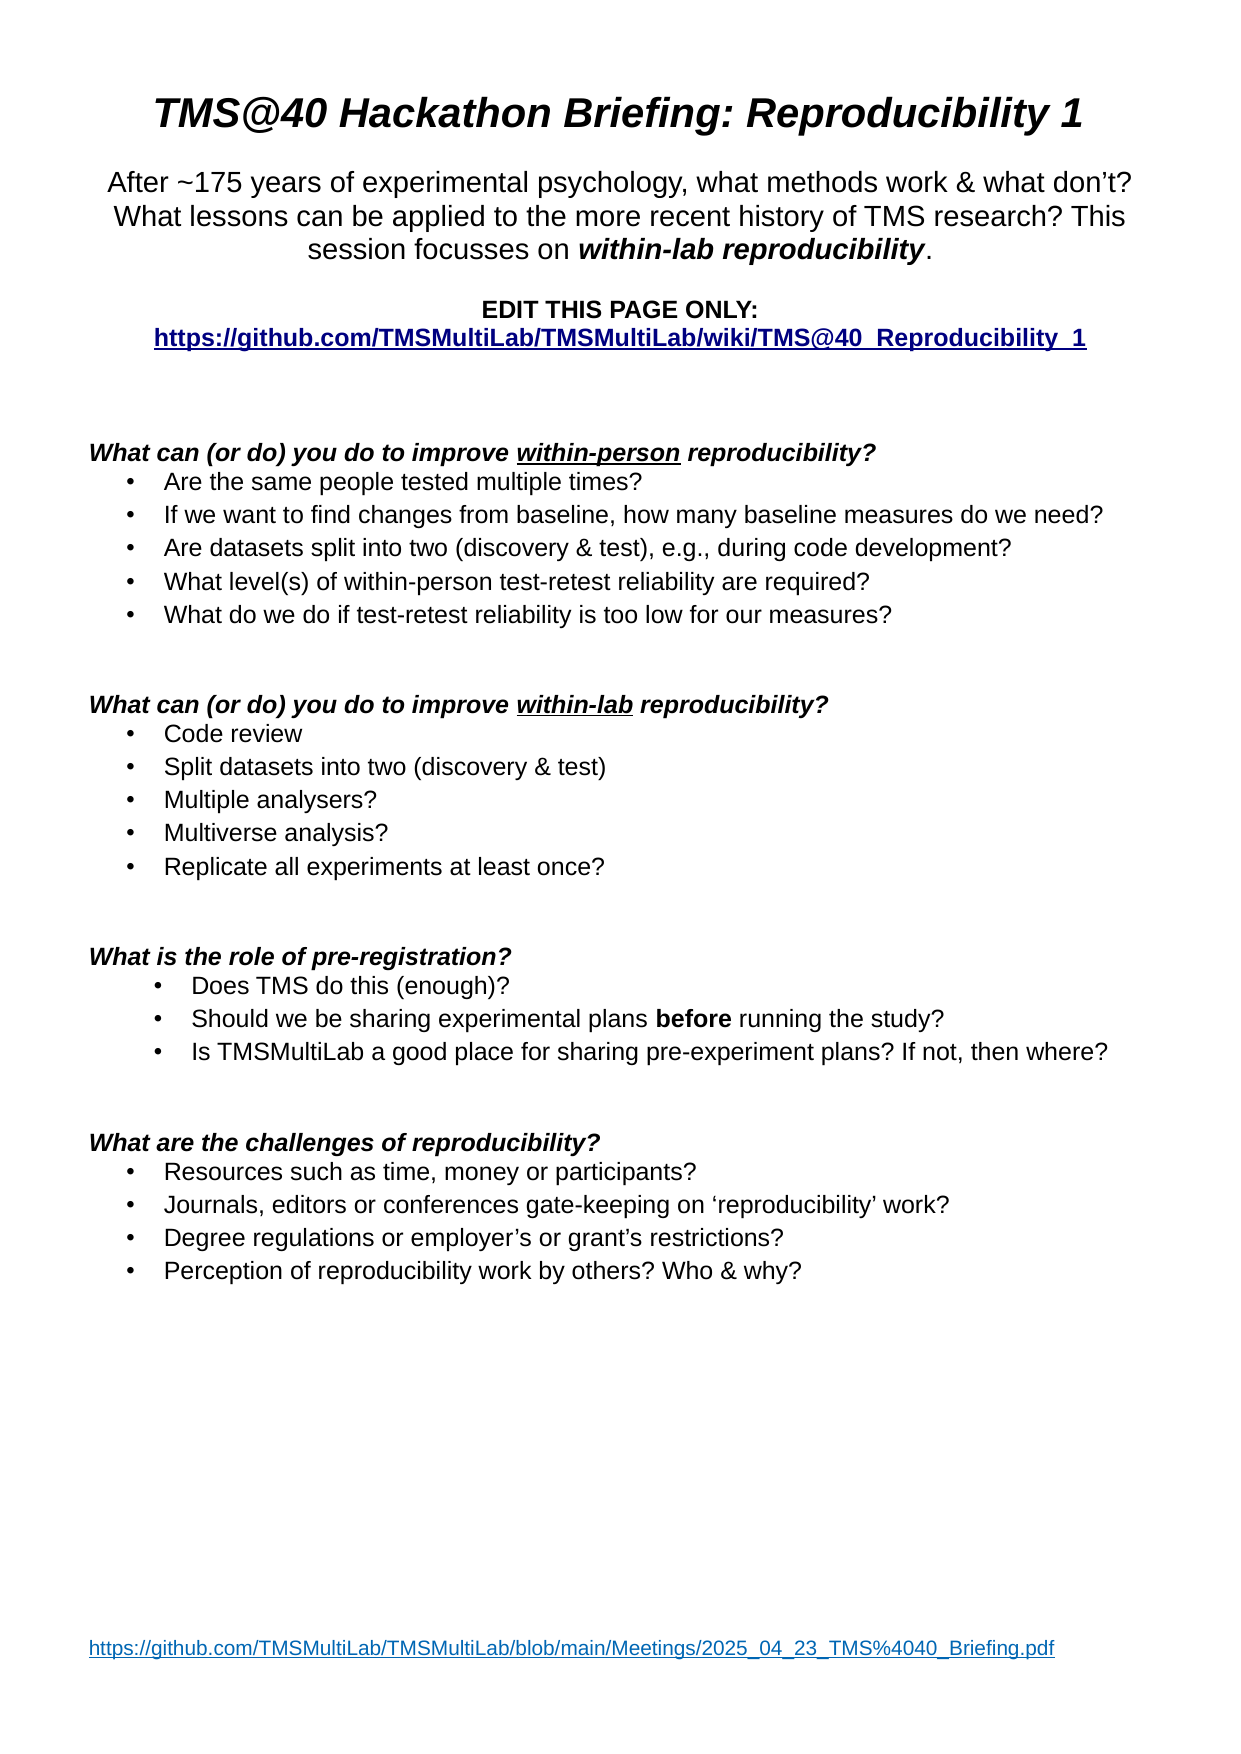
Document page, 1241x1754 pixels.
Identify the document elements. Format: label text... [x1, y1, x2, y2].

list Should we be sharing experimental plans before running the study? [153, 1004, 1152, 1033]
list Is TMSMultiLab a good place for sharing pre-experiment plans? If not, then where? [153, 1037, 1152, 1066]
list Resources such as time, money or participants? [126, 1156, 1152, 1185]
list Perception of reproducibility work by others? Who & why? [126, 1256, 1152, 1285]
list Journals, editors or conferences gate-keeping on ‘reproducibility’ work? [126, 1189, 1152, 1218]
list Replicate all experiments at least once? [126, 851, 1152, 880]
text TMS@40 Hackathon Briefing: Reproducibility 1 [88, 88, 1152, 136]
list Split datasets into two (discovery & test) [126, 752, 1152, 781]
list Code review [126, 719, 1152, 748]
text After ~175 years of experimental psychology, what methods work & what don’t? What lessons can be applied to the more recent history of TMS research? This session focusses on within-lab reproducibility. [88, 165, 1152, 266]
text What are the challenges of reproducibility? [88, 1128, 1152, 1156]
text EDIT THIS PAGE ONLY: [88, 294, 1152, 323]
list Degree regulations or employer’s or grant’s restrictions? [126, 1223, 1152, 1252]
text What can (or do) you do to improve within-lab reproducibility? [88, 690, 1152, 719]
list Multiple analysers? [126, 785, 1152, 814]
text What is the role of pre-registration? [88, 942, 1152, 971]
list What do we do if test-retest reliability is too low for our measures? [126, 599, 1152, 628]
list Are datasets split into two (discovery & test), e.g., during code development? [126, 533, 1152, 562]
text https://github.com/TMSMultiLab/TMSMultiLab/wiki/TMS@40_Reproducibility_1 [88, 323, 1152, 352]
list Does TMS do this (enough)? [153, 971, 1152, 1000]
text What can (or do) you do to improve within-person reproducibility? [88, 438, 1152, 467]
list If we want to find changes from baseline, how many baseline measures do we need? [126, 500, 1152, 529]
list What level(s) of within-person test-retest reliability are required? [126, 566, 1152, 595]
list Are the same people tested multiple times? [126, 467, 1152, 496]
list Multiverse analysis? [126, 818, 1152, 847]
